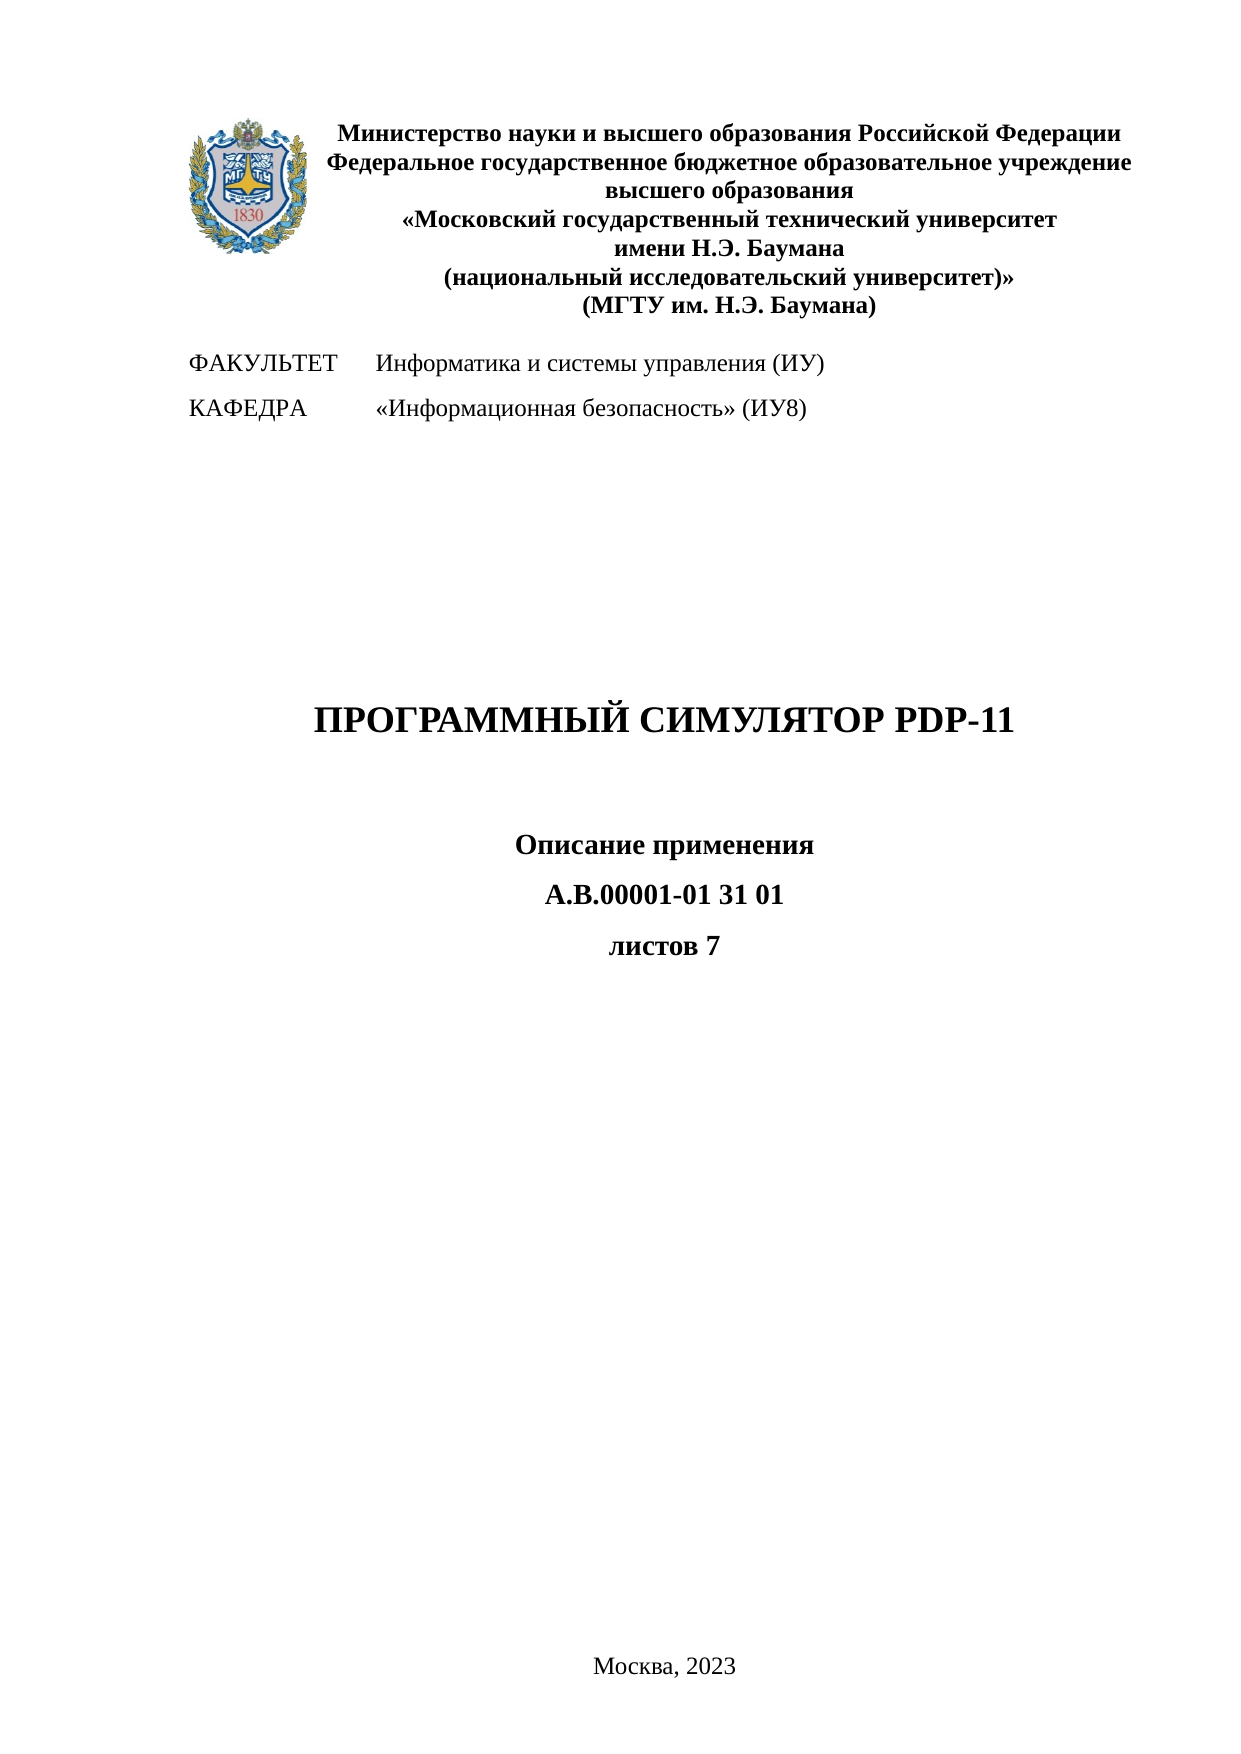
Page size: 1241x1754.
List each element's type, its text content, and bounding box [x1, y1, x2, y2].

picture [188, 118, 307, 254]
text ПРОГРАММНЫЙ СИМУЛЯТОР PDP-11 [177, 698, 1152, 741]
table_header Министерство науки и высшего образования Российской Федерации Федеральное государственное бюджетное образовательное учреждение высшего образования «Московский государственный технический университет имени Н.Э. Баумана (национальный исследовательский университет)» (МГТУ им. Н.Э. Баумана) [307, 118, 1152, 319]
table_header [177, 118, 307, 319]
table_cell Кафедра [177, 394, 364, 439]
table_header Информатика и системы управления (ИУ) [364, 348, 1152, 393]
text Описание применения [177, 827, 1152, 861]
text А.В.00001-01 31 01 [177, 877, 1152, 911]
table_header Факультет [177, 348, 364, 393]
table_cell «Информационная безопасность» (ИУ8) [364, 394, 1152, 439]
text листов 7 [177, 928, 1152, 961]
